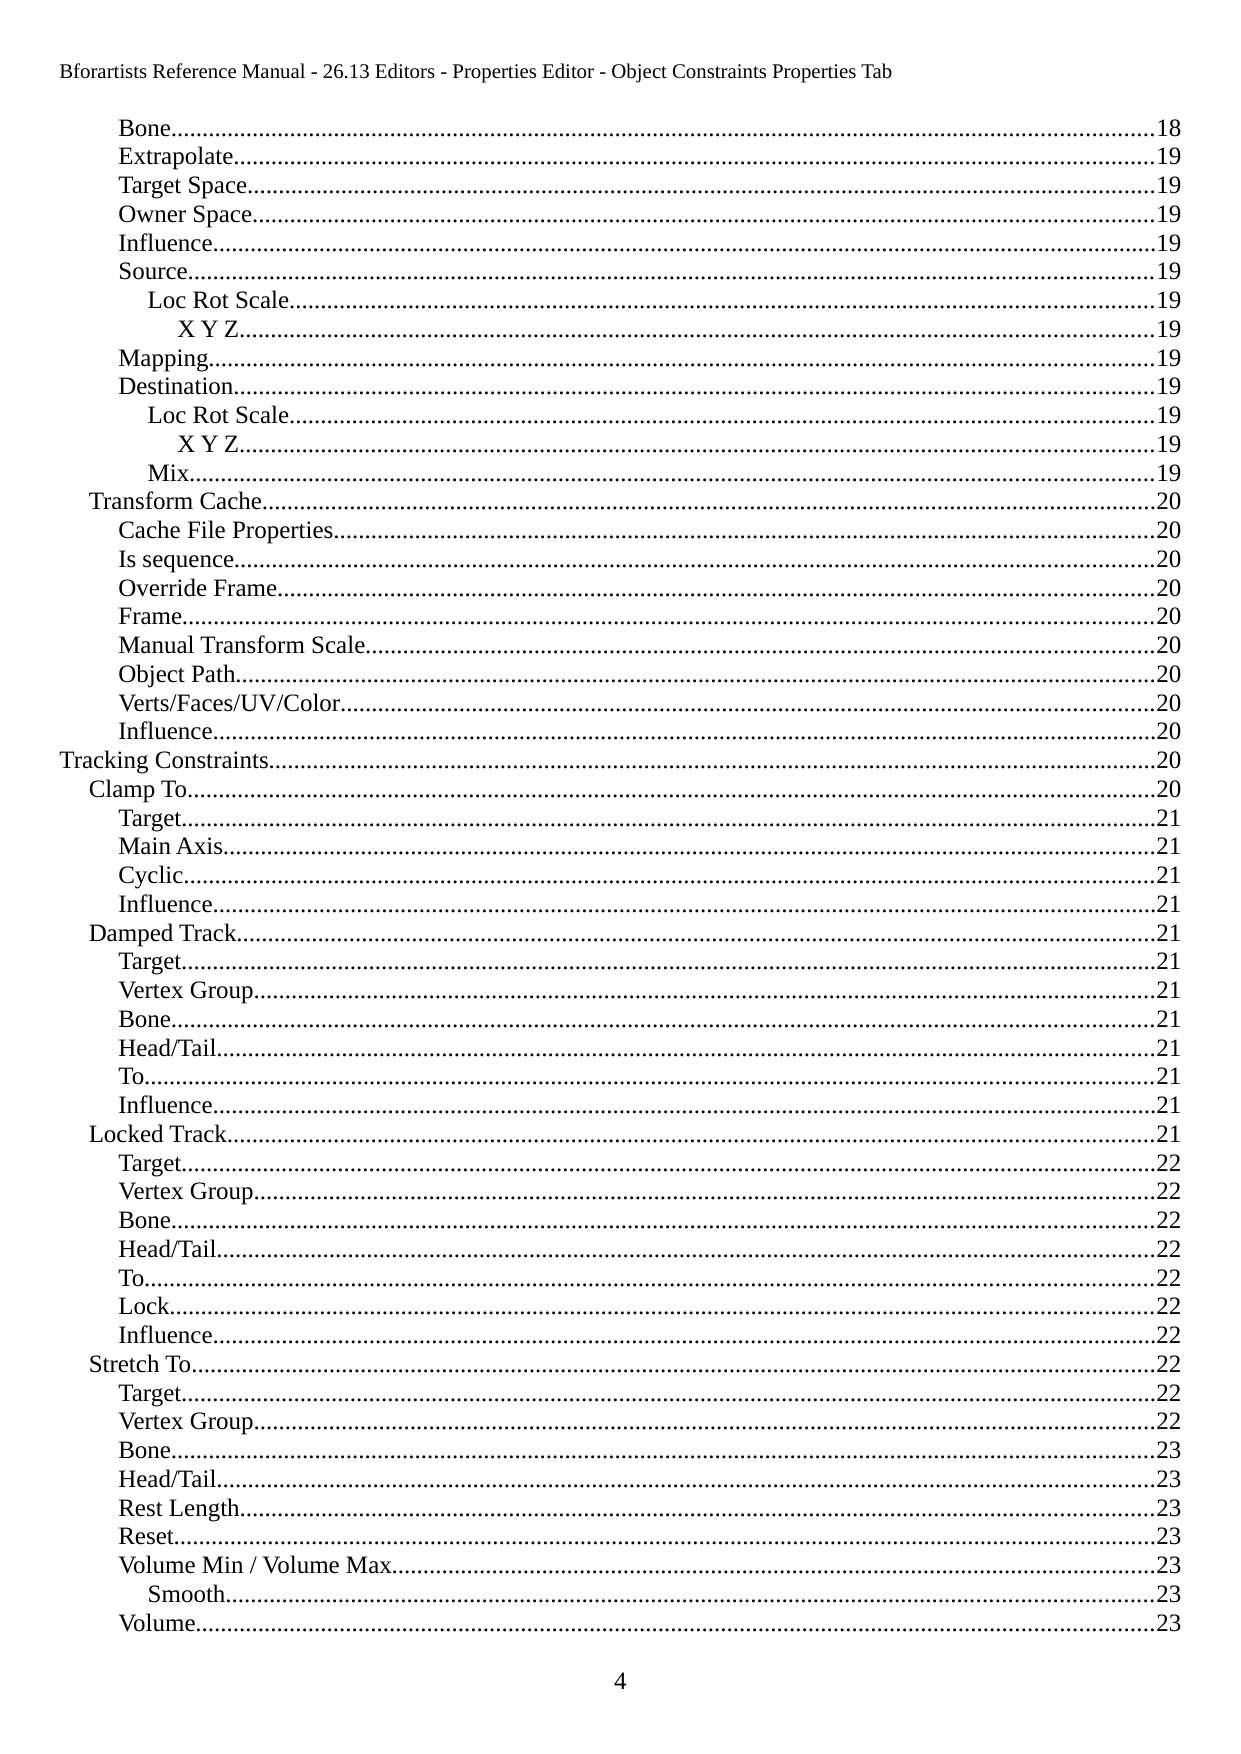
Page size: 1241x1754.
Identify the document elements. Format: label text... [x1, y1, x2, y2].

text Is sequence 20 [118, 544, 1181, 573]
text Target 22 [118, 1378, 1181, 1406]
text Volume Min / Volume Max 23 [118, 1550, 1181, 1579]
text Target 22 [118, 1148, 1181, 1176]
text Head/Tail 23 [118, 1464, 1181, 1493]
text Loc Rot Scale 19 [147, 285, 1181, 314]
text Main Axis 21 [118, 831, 1181, 860]
text Mapping 19 [118, 343, 1181, 371]
text Influence 20 [118, 716, 1181, 745]
text Cache File Properties 20 [118, 515, 1181, 544]
text X Y Z 19 [177, 314, 1181, 343]
text Source 19 [118, 256, 1181, 285]
text Damped Track 21 [88, 918, 1181, 946]
text Influence 21 [118, 889, 1181, 918]
text Clamp To 20 [88, 774, 1181, 803]
text To 21 [118, 1061, 1181, 1090]
text Stretch To 22 [88, 1349, 1181, 1378]
text Vertex Group 22 [118, 1406, 1181, 1435]
text Vertex Group 22 [118, 1176, 1181, 1205]
text Mix 19 [147, 458, 1181, 486]
text Target 21 [118, 803, 1181, 831]
text Influence 19 [118, 228, 1181, 256]
text Vertex Group 21 [118, 975, 1181, 1004]
text Head/Tail 21 [118, 1033, 1181, 1061]
text Loc Rot Scale 19 [147, 400, 1181, 429]
text Destination 19 [118, 371, 1181, 400]
text Lock 22 [118, 1291, 1181, 1320]
text Manual Transform Scale 20 [118, 630, 1181, 659]
text Target Space 19 [118, 170, 1181, 199]
text Extrapolate 19 [118, 141, 1181, 170]
text Volume 23 [118, 1608, 1181, 1636]
text Override Frame 20 [118, 573, 1181, 601]
text Transform Cache 20 [88, 486, 1181, 515]
text Target 21 [118, 946, 1181, 975]
text Bone 22 [118, 1205, 1181, 1234]
text Head/Tail 22 [118, 1234, 1181, 1263]
text Tracking Constraints 20 [59, 745, 1181, 774]
text Influence 21 [118, 1090, 1181, 1119]
text To 22 [118, 1263, 1181, 1291]
text Cyclic 21 [118, 860, 1181, 889]
text Rest Length 23 [118, 1493, 1181, 1521]
text Object Path 20 [118, 659, 1181, 688]
text X Y Z 19 [177, 429, 1181, 458]
text Owner Space 19 [118, 199, 1181, 228]
text Influence 22 [118, 1320, 1181, 1349]
text Bone 18 [118, 113, 1181, 141]
text Bone 21 [118, 1004, 1181, 1033]
text Verts/Faces/UV/Color 20 [118, 688, 1181, 716]
text Bone 23 [118, 1435, 1181, 1464]
text Reset 23 [118, 1521, 1181, 1550]
text Locked Track 21 [88, 1119, 1181, 1148]
text Smooth 23 [147, 1579, 1181, 1608]
text Frame 20 [118, 601, 1181, 630]
